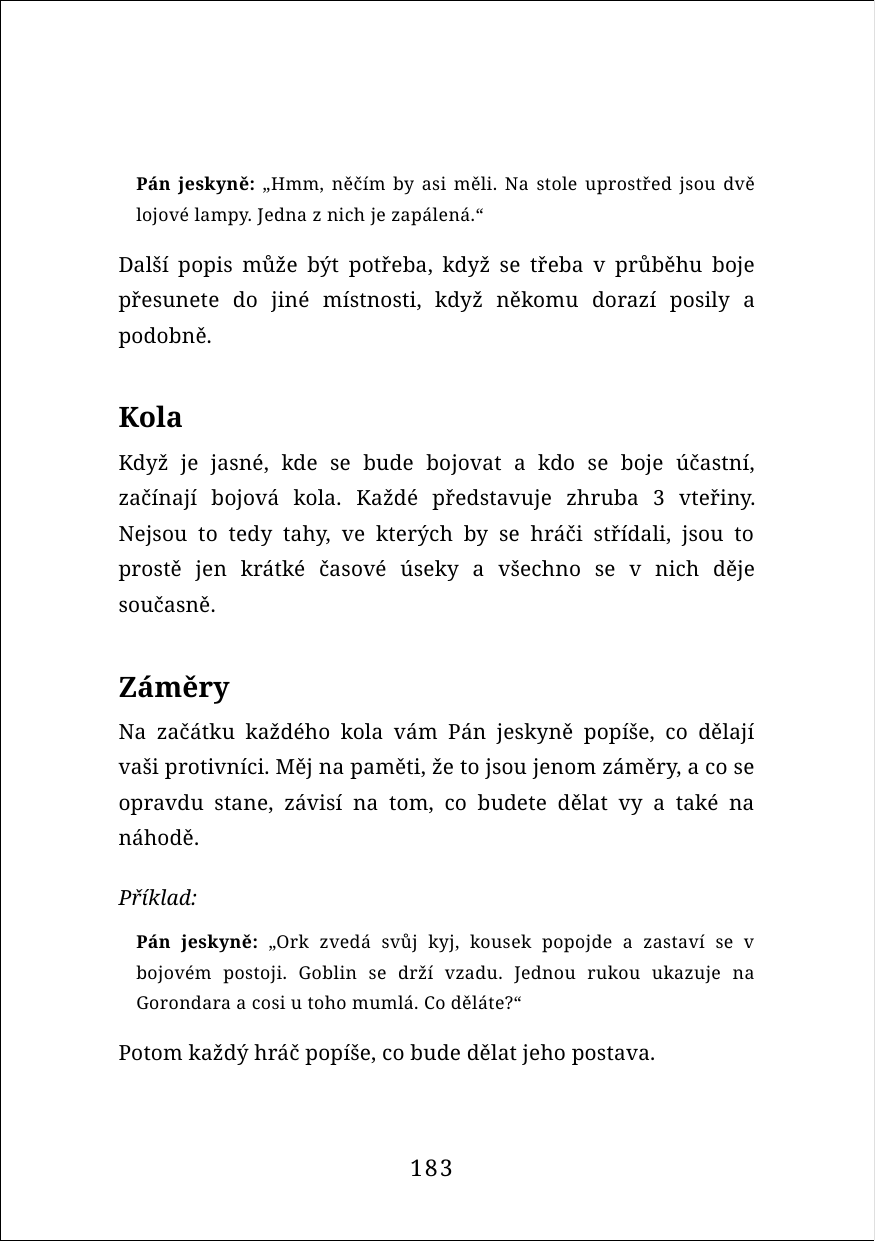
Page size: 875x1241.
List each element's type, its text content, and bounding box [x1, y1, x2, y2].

subtitle Kola [118, 398, 756, 436]
text Příklad: [118, 883, 756, 911]
text Potom každý hráč popíše, co bude dělat jeho postava. [118, 1038, 756, 1067]
text Pán jeskyně: „Ork zvedá svůj kyj, kousek popojde a zastaví se v bojovém postoji. Goblin se drží vzadu. Jednou rukou ukazuje na Gorondara a cosi u toho mumlá. Co děláte?“ [136, 930, 756, 1014]
text Pán jeskyně: „Hmm, něčím by asi měli. Na stole uprostřed jsou dvě lojové lampy. Jedna z nich je zapálená.“ [136, 172, 756, 226]
subtitle Záměry [118, 667, 756, 705]
text Když je jasné, kde se bude bojovat a kdo se boje účastní, začínají bojová kola. Každé představuje zhruba 3 vteřiny. Nejsou to tedy tahy, ve kterých by se hráči střídali, jsou to prostě jen krátké časové úseky a všechno se v nich děje současně. [118, 448, 756, 618]
text Další popis může být potřeba, když se třeba v průběhu boje přesunete do jiné místnosti, když někomu dorazí posily a podobně. [118, 250, 756, 349]
text Na začátku každého kola vám Pán jeskyně popíše, co dělají vaši protivníci. Měj na paměti, že to jsou jenom záměry, a co se opravdu stane, závisí na tom, co budete dělat vy a také na náhodě. [118, 717, 756, 852]
